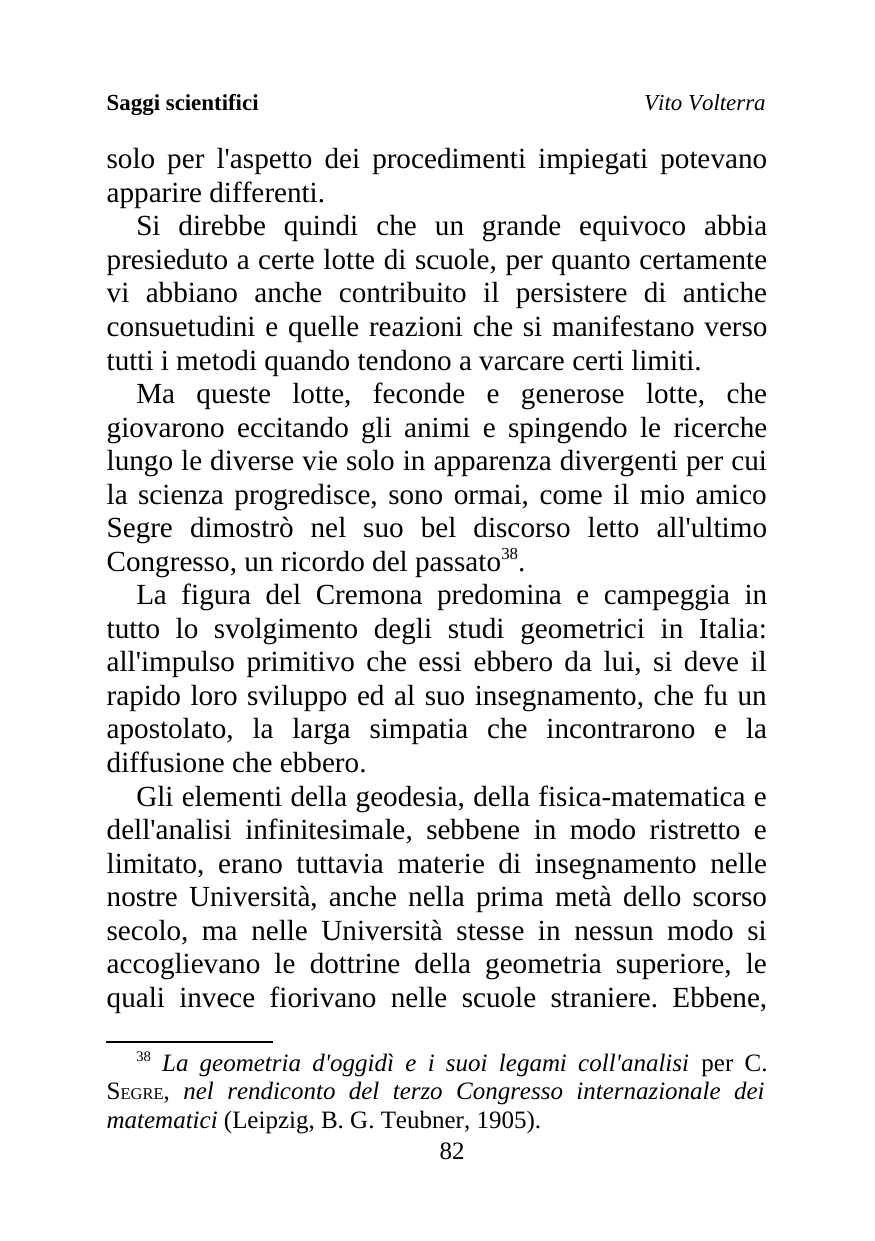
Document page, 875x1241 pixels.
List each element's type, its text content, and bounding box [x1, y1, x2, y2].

text Si direbbe quindi che un grande equivoco abbia presieduto a certe lotte di scuole, per quanto certamente vi abbiano anche contribuito il persistere di antiche consuetudini e quelle reazioni che si manifestano verso tutti i metodi quando tendono a varcare certi limiti. [106, 208, 768, 376]
text La geometria d'oggidì e i suoi legami coll'analisi per C. Segre, nel rendiconto del terzo Congresso internazionale dei matematici (Leipzig, B. G. Teubner, 1905). [106, 1048, 768, 1134]
text solo per l'aspetto dei procedimenti impiegati potevano apparire differenti. [106, 141, 768, 208]
text Ma queste lotte, feconde e generose lotte, che giovarono eccitando gli animi e spingendo le ricerche lungo le diverse vie solo in apparenza divergenti per cui la scienza progredisce, sono ormai, come il mio amico Segre dimostrò nel suo bel discorso letto all'ultimo Congresso, un ricordo del passato. [106, 376, 768, 577]
text La figura del Cremona predomina e campeggia in tutto lo svolgimento degli studi geometrici in Italia: all'impulso primitivo che essi ebbero da lui, si deve il rapido loro sviluppo ed al suo insegnamento, che fu un apostolato, la larga simpatia che incontrarono e la diffusione che ebbero. [106, 577, 768, 779]
text Gli elementi della geodesia, della fisica-matematica e dell'analisi infinitesimale, sebbene in modo ristretto e limitato, erano tuttavia materie di insegnamento nelle nostre Università, anche nella prima metà dello scorso secolo, ma nelle Università stesse in nessun modo si accoglievano le dottrine della geometria superiore, le quali invece fiorivano nelle scuole straniere. Ebbene, [106, 779, 768, 1013]
